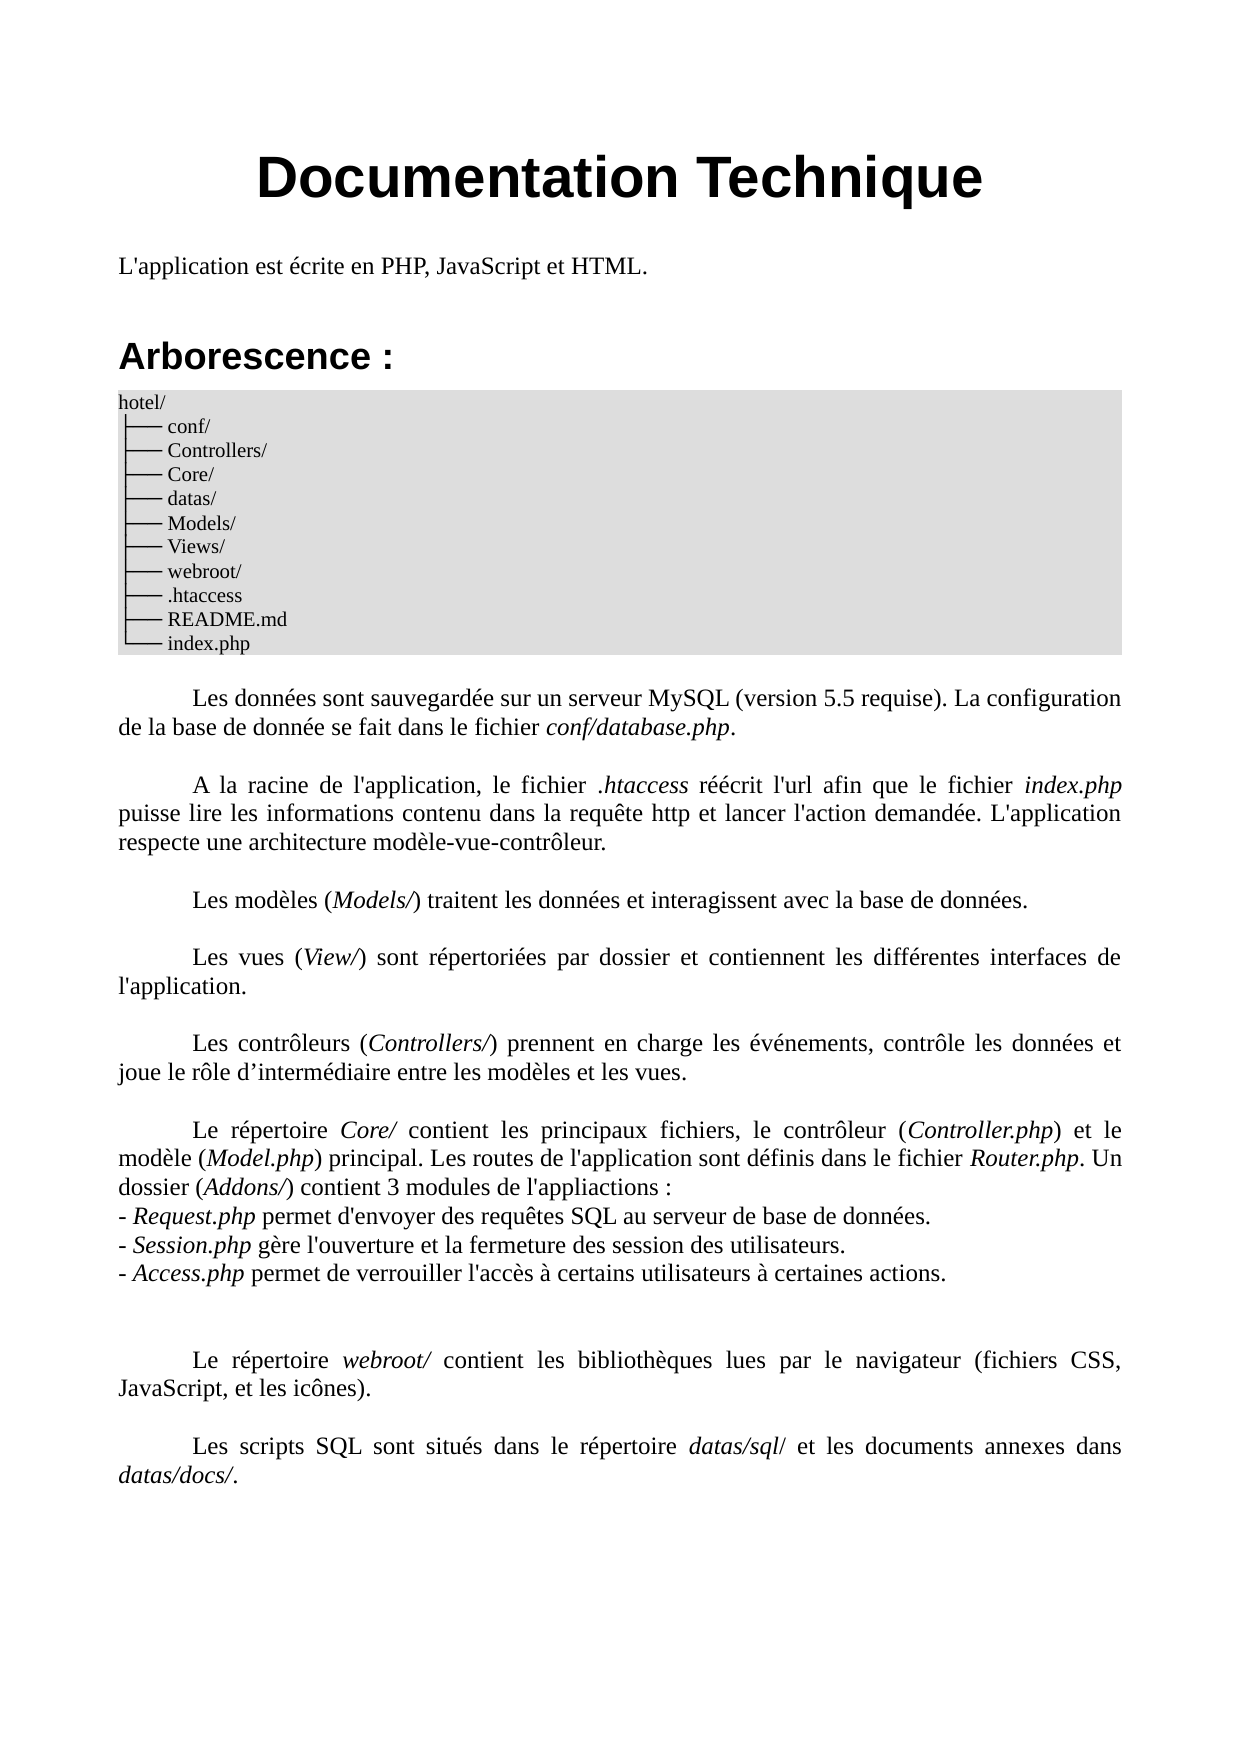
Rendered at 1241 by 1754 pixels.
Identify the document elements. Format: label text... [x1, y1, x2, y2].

text └── index.php [118, 631, 1122, 655]
text Le répertoire Core/ contient les principaux fichiers, le contrôleur (Controller.php) et le modèle (Model.php) principal. Les routes de l'application sont définis dans le fichier Router.php. Un dossier (Addons/) contient 3 modules de l'appliactions : [118, 1115, 1122, 1201]
text Les modèles (Models/) traitent les données et interagissent avec la base de données. [118, 885, 1122, 913]
text Les contrôleurs (Controllers/) prennent en charge les événements, contrôle les données et joue le rôle d’intermédiaire entre les modèles et les vues. [118, 1028, 1122, 1086]
text ├── Core/ [126, 462, 1122, 486]
text - Session.php gère l'ouverture et la fermeture des session des utilisateurs. [118, 1230, 1122, 1258]
text ├── Controllers/ [126, 438, 1122, 462]
text Les scripts SQL sont situés dans le répertoire datas/sql/ et les documents annexes dans datas/docs/. [118, 1431, 1122, 1488]
text ├── README.md [126, 607, 1122, 631]
text ├── webroot/ [126, 558, 1122, 583]
text - Access.php permet de verrouiller l'accès à certains utilisateurs à certaines actions. [118, 1258, 1122, 1287]
text ├── Views/ [126, 534, 1122, 558]
text Les données sont sauvegardée sur un serveur MySQL (version 5.5 requise). La configuration de la base de donnée se fait dans le fichier conf/database.php. [118, 683, 1122, 741]
text ├── datas/ [126, 486, 1122, 510]
title Documentation Technique [118, 143, 1122, 210]
text ├── .htaccess [126, 583, 1122, 607]
text A la racine de l'application, le fichier .htaccess réécrit l'url afin que le fichier index.php puisse lire les informations contenu dans la requête http et lancer l'action demandée. L'application respecte une architecture modèle-vue-contrôleur. [118, 770, 1122, 856]
text Le répertoire webroot/ contient les bibliothèques lues par le navigateur (fichiers CSS, JavaScript, et les icônes). [118, 1345, 1122, 1402]
text ├── conf/ [126, 414, 1122, 438]
text - Request.php permet d'envoyer des requêtes SQL au serveur de base de données. [118, 1201, 1122, 1230]
text L'application est écrite en PHP, JavaScript et HTML. [118, 251, 1122, 280]
text Les vues (View/) sont répertoriées par dossier et contiennent les différentes interfaces de l'application. [118, 942, 1122, 1000]
text ├── Models/ [126, 510, 1122, 534]
text hotel/ [118, 390, 1122, 414]
subtitle Arborescence : [118, 334, 1122, 378]
